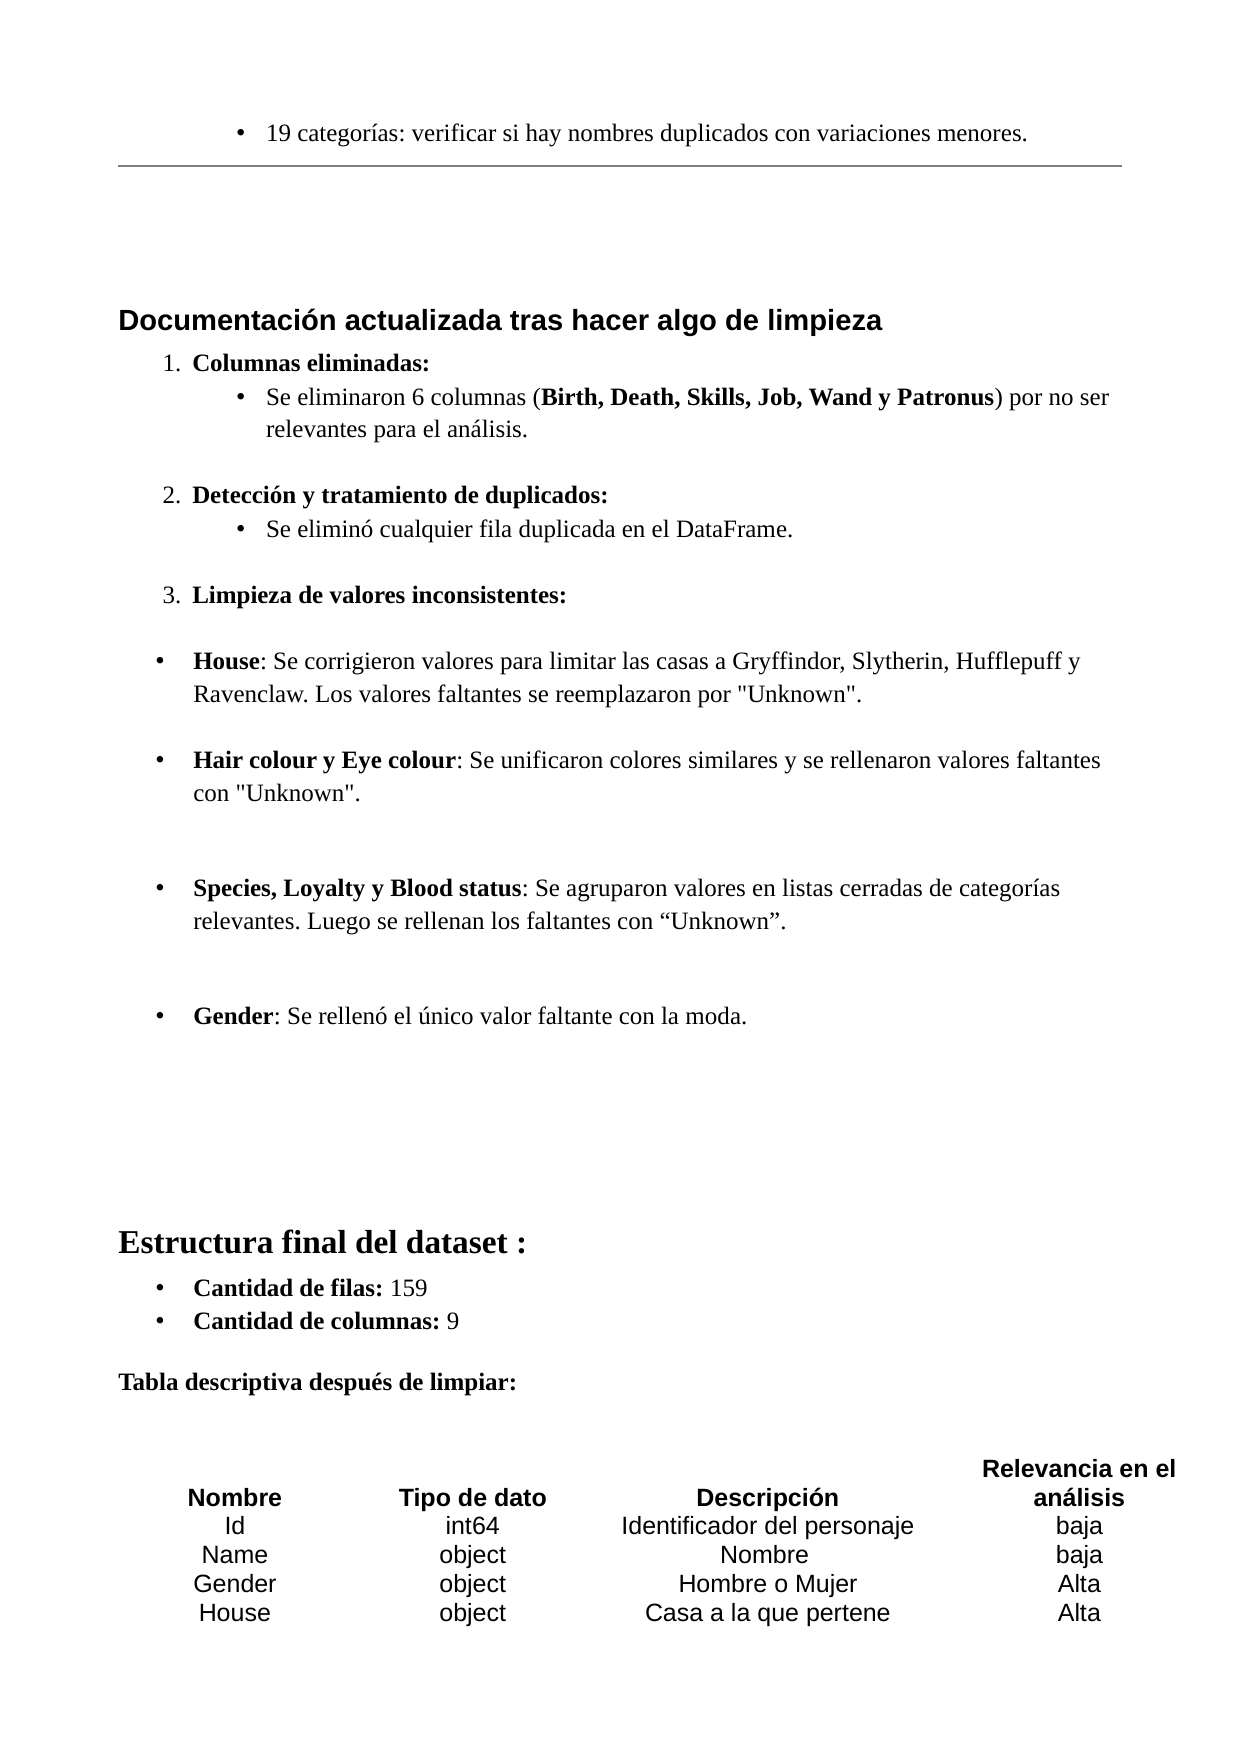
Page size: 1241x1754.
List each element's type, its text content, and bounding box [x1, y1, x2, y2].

table_cell object [354, 1569, 591, 1597]
list Cantidad de filas: 159 [156, 1273, 1122, 1301]
list 19 categorías: verificar si hay nombres duplicados con variaciones menores. [236, 118, 1122, 147]
subtitle Documentación actualizada tras hacer algo de limpieza [118, 302, 1122, 336]
table_cell baja [945, 1540, 1213, 1569]
table_cell Identificador del personaje [591, 1511, 945, 1540]
list Gender: Se rellenó el único valor faltante con la moda. [156, 1001, 1122, 1030]
list Detección y tratamiento de duplicados: [162, 481, 1122, 509]
table_cell Casa a la que pertene [591, 1598, 945, 1626]
list Cantidad de columnas: 9 [156, 1306, 1122, 1334]
table_cell Alta [945, 1569, 1213, 1597]
list Se eliminó cualquier fila duplicada en el DataFrame. [236, 514, 1122, 542]
table_cell Alta [945, 1598, 1213, 1626]
list Limpieza de valores inconsistentes: [162, 580, 1122, 608]
table_cell Gender [115, 1569, 354, 1597]
table_cell House [115, 1598, 354, 1626]
table_cell Hombre o Mujer [591, 1569, 945, 1597]
text Tabla descriptiva después de limpiar: [118, 1367, 1122, 1396]
table_header Nombre [115, 1454, 354, 1511]
table_header Descripción [591, 1454, 945, 1511]
list Se eliminaron 6 columnas (Birth, Death, Skills, Job, Wand y Patronus) por no ser relevantes para el análisis. [236, 382, 1122, 443]
subtitle Estructura final del dataset : [118, 1222, 1122, 1260]
table_header Tipo de dato [354, 1454, 591, 1511]
list Species, Loyalty y Blood status: Se agruparon valores en listas cerradas de categorías relevantes. Luego se rellenan los faltantes con “Unknown”. [156, 873, 1122, 935]
table_cell baja [945, 1511, 1213, 1540]
list Columnas eliminadas: [162, 348, 1122, 377]
table_cell object [354, 1540, 591, 1569]
list Hair colour y Eye colour: Se unificaron colores similares y se rellenaron valores faltantes con "Unknown". [156, 745, 1122, 807]
table_cell Id [115, 1511, 354, 1540]
table_cell Nombre [591, 1540, 945, 1569]
list House: Se corrigieron valores para limitar las casas a Gryffindor, Slytherin, Hufflepuff y Ravenclaw. Los valores faltantes se reemplazaron por "Unknown". [156, 646, 1122, 707]
table_cell Name [115, 1540, 354, 1569]
table_cell object [354, 1598, 591, 1626]
table_cell int64 [354, 1511, 591, 1540]
table_header Relevancia en el análisis [945, 1454, 1213, 1511]
